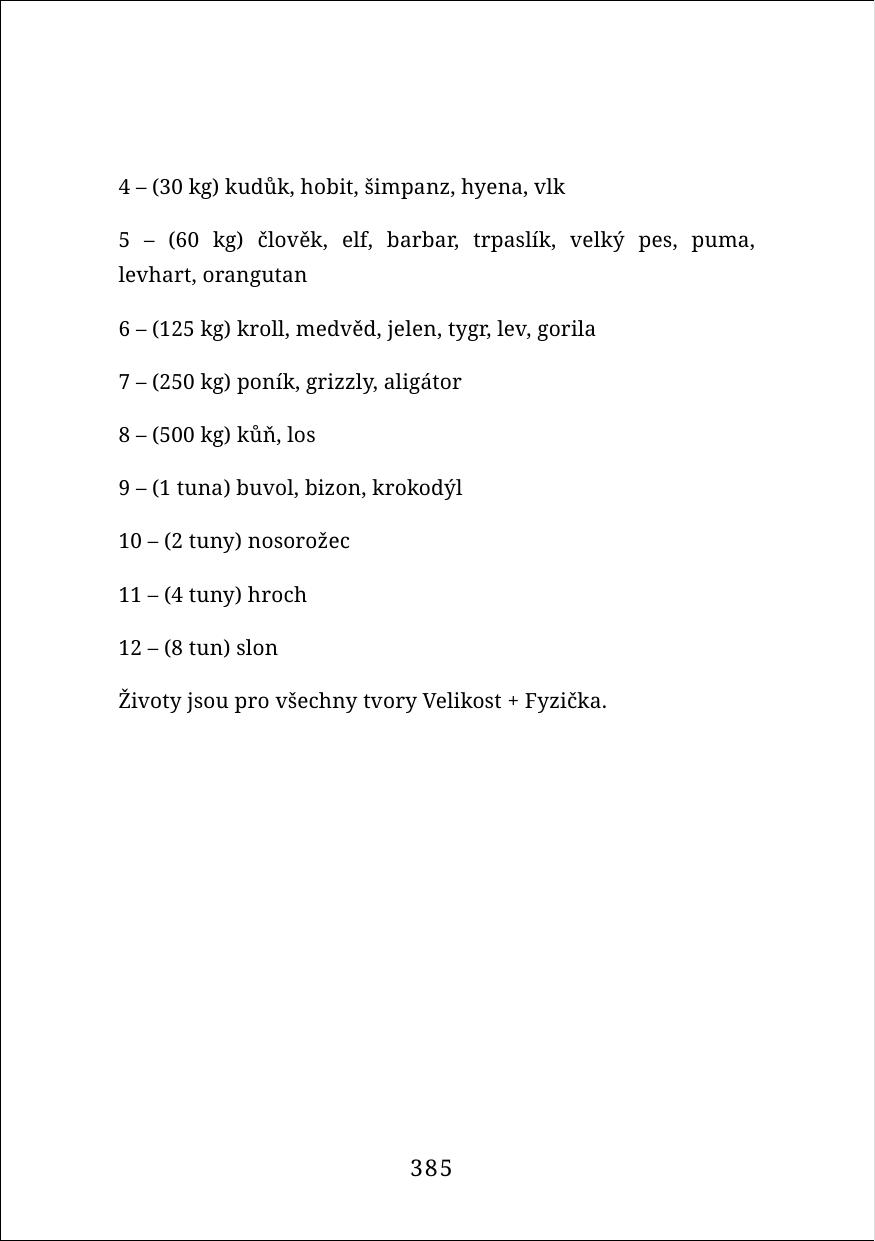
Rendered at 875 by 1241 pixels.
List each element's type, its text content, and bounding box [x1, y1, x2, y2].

text 8 – (500 kg) kůň, los [118, 420, 756, 449]
text 9 – (1 tuna) buvol, bizon, krokodýl [118, 473, 756, 502]
text 5 – (60 kg) člověk, elf, barbar, trpaslík, velký pes, puma, levhart, orangutan [118, 225, 756, 289]
text 4 – (30 kg) kudůk, hobit, šimpanz, hyena, vlk [118, 172, 756, 200]
text Životy jsou pro všechny tvory Velikost + Fyzička. [118, 686, 756, 715]
text 7 – (250 kg) poník, grizzly, aligátor [118, 367, 756, 395]
text 10 – (2 tuny) nosorožec [118, 527, 756, 555]
text 6 – (125 kg) kroll, medvěd, jelen, tygr, lev, gorila [118, 314, 756, 342]
text 11 – (4 tuny) hroch [118, 580, 756, 608]
text 12 – (8 tun) slon [118, 633, 756, 662]
